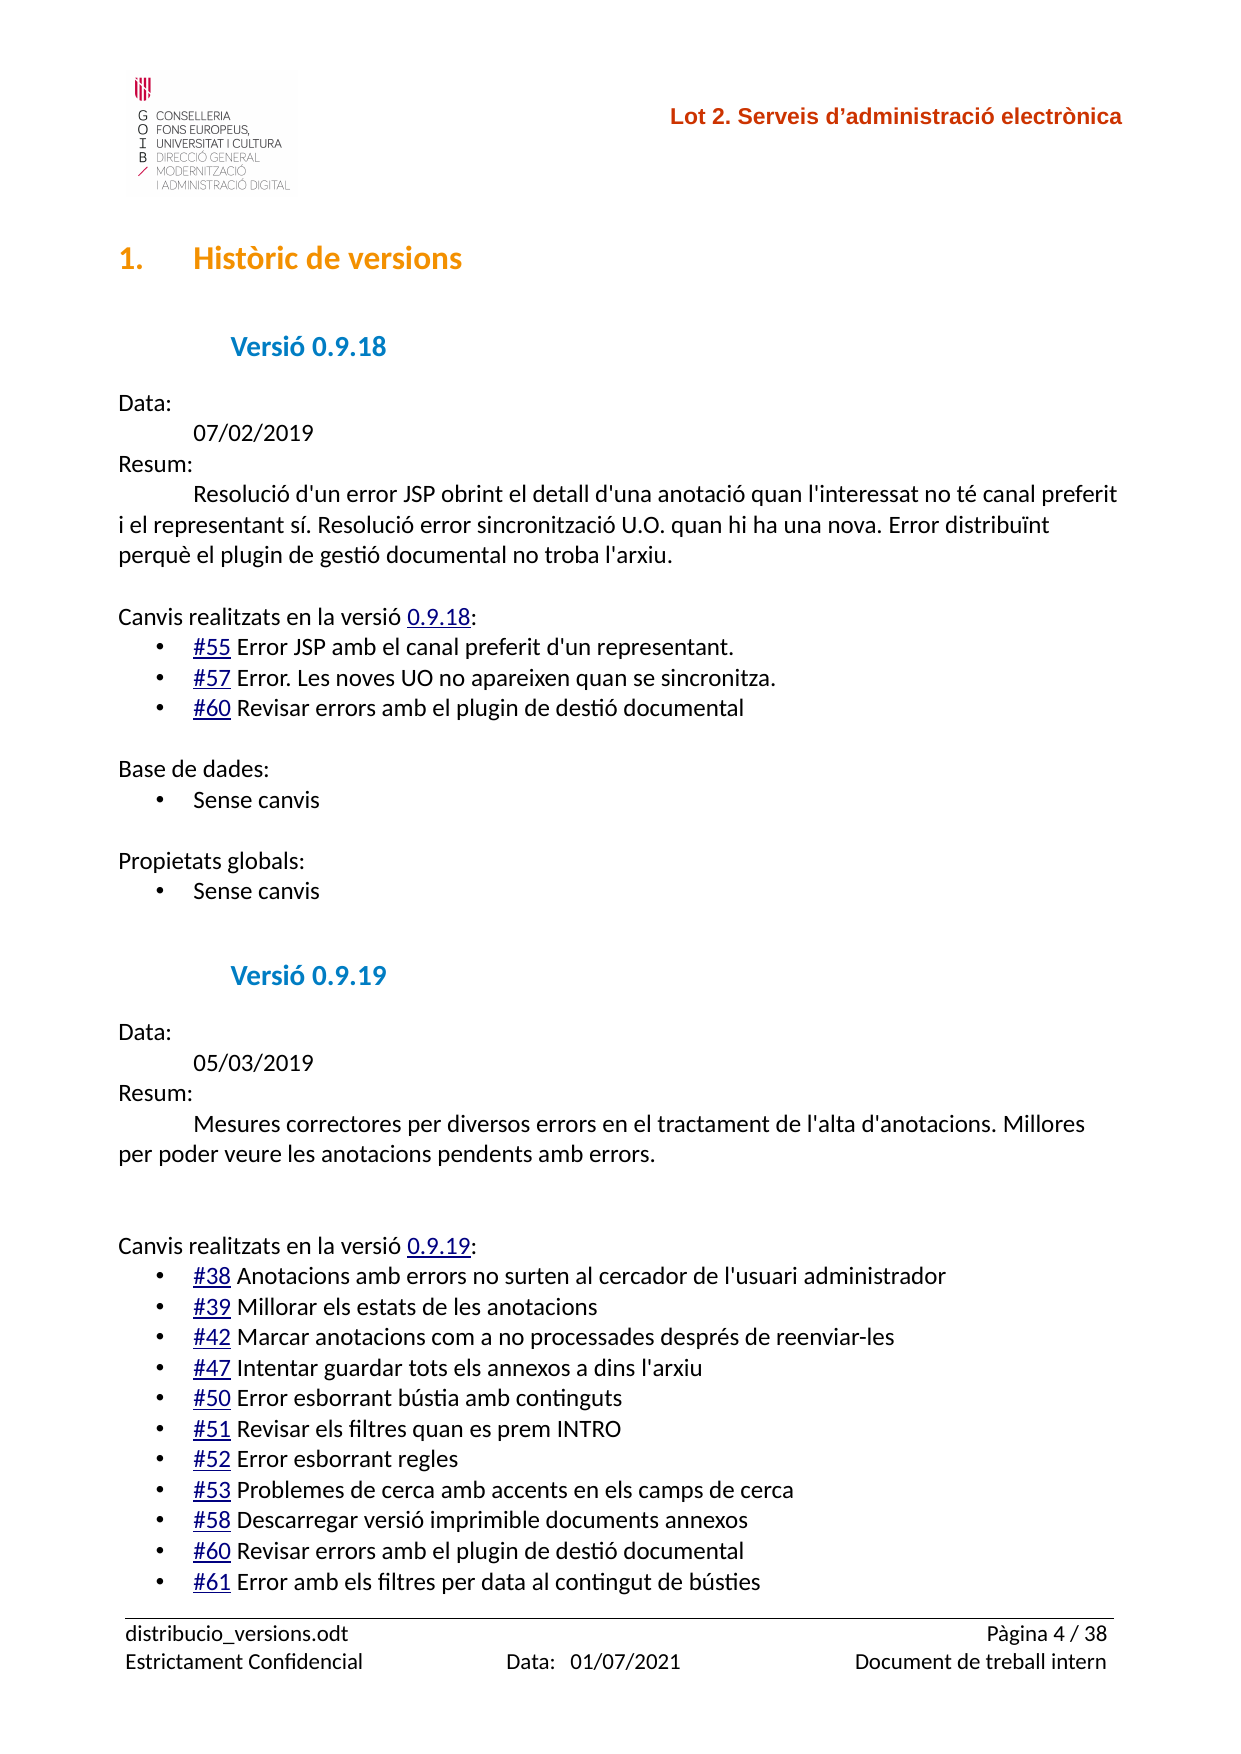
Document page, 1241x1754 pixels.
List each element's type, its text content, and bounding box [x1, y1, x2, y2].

subtitle Versió 0.9.18 [153, 328, 1122, 363]
list Sense canvis [156, 875, 1122, 906]
text Resum: [118, 1077, 1122, 1108]
list Sense canvis [156, 784, 1122, 814]
text Canvis realitzats en la versió 0.9.19: [118, 1230, 1122, 1261]
text Data: [118, 1016, 1122, 1047]
text Base de dades: [118, 753, 1122, 784]
text Propietats globals: [118, 845, 1122, 875]
list #42 Marcar anotacions com a no processades després de reenviar-les [156, 1322, 1122, 1352]
text Canvis realitzats en la versió 0.9.18: [118, 601, 1122, 631]
text Resolució d'un error JSP obrint el detall d'una anotació quan l'interessat no té canal preferit i el representant sí. Resolució error sincronització U.O. quan hi ha una nova. Error distribuïnt perquè el plugin de gestió documental no troba l'arxiu. [118, 479, 1122, 570]
text Resum: [118, 448, 1122, 479]
list #57 Error. Les noves UO no apareixen quan se sincronitza. [156, 662, 1122, 692]
list #61 Error amb els filtres per data al contingut de bústies [156, 1566, 1122, 1596]
list #60 Revisar errors amb el plugin de destió documental [156, 1535, 1122, 1566]
subtitle Històric de versions [118, 237, 1122, 278]
list #55 Error JSP amb el canal preferit d'un representant. [156, 631, 1122, 662]
text Mesures correctores per diversos errors en el tractament de l'alta d'anotacions. Millores per poder veure les anotacions pendents amb errors. [118, 1108, 1122, 1169]
list #58 Descarregar versió imprimible documents annexos [156, 1505, 1122, 1535]
text Data: [118, 387, 1122, 418]
subtitle Versió 0.9.19 [153, 957, 1122, 993]
list #47 Intentar guardar tots els annexos a dins l'arxiu [156, 1352, 1122, 1383]
list #53 Problemes de cerca amb accents en els camps de cerca [156, 1474, 1122, 1505]
list #50 Error esborrant bústia amb continguts [156, 1383, 1122, 1413]
list #52 Error esborrant regles [156, 1444, 1122, 1474]
picture [126, 70, 299, 197]
list #39 Millorar els estats de les anotacions [156, 1291, 1122, 1322]
text 05/03/2019 [118, 1047, 1122, 1077]
list #51 Revisar els filtres quan es prem INTRO [156, 1413, 1122, 1444]
list #38 Anotacions amb errors no surten al cercador de l'usuari administrador [156, 1261, 1122, 1291]
list #60 Revisar errors amb el plugin de destió documental [156, 692, 1122, 723]
text 07/02/2019 [118, 418, 1122, 448]
